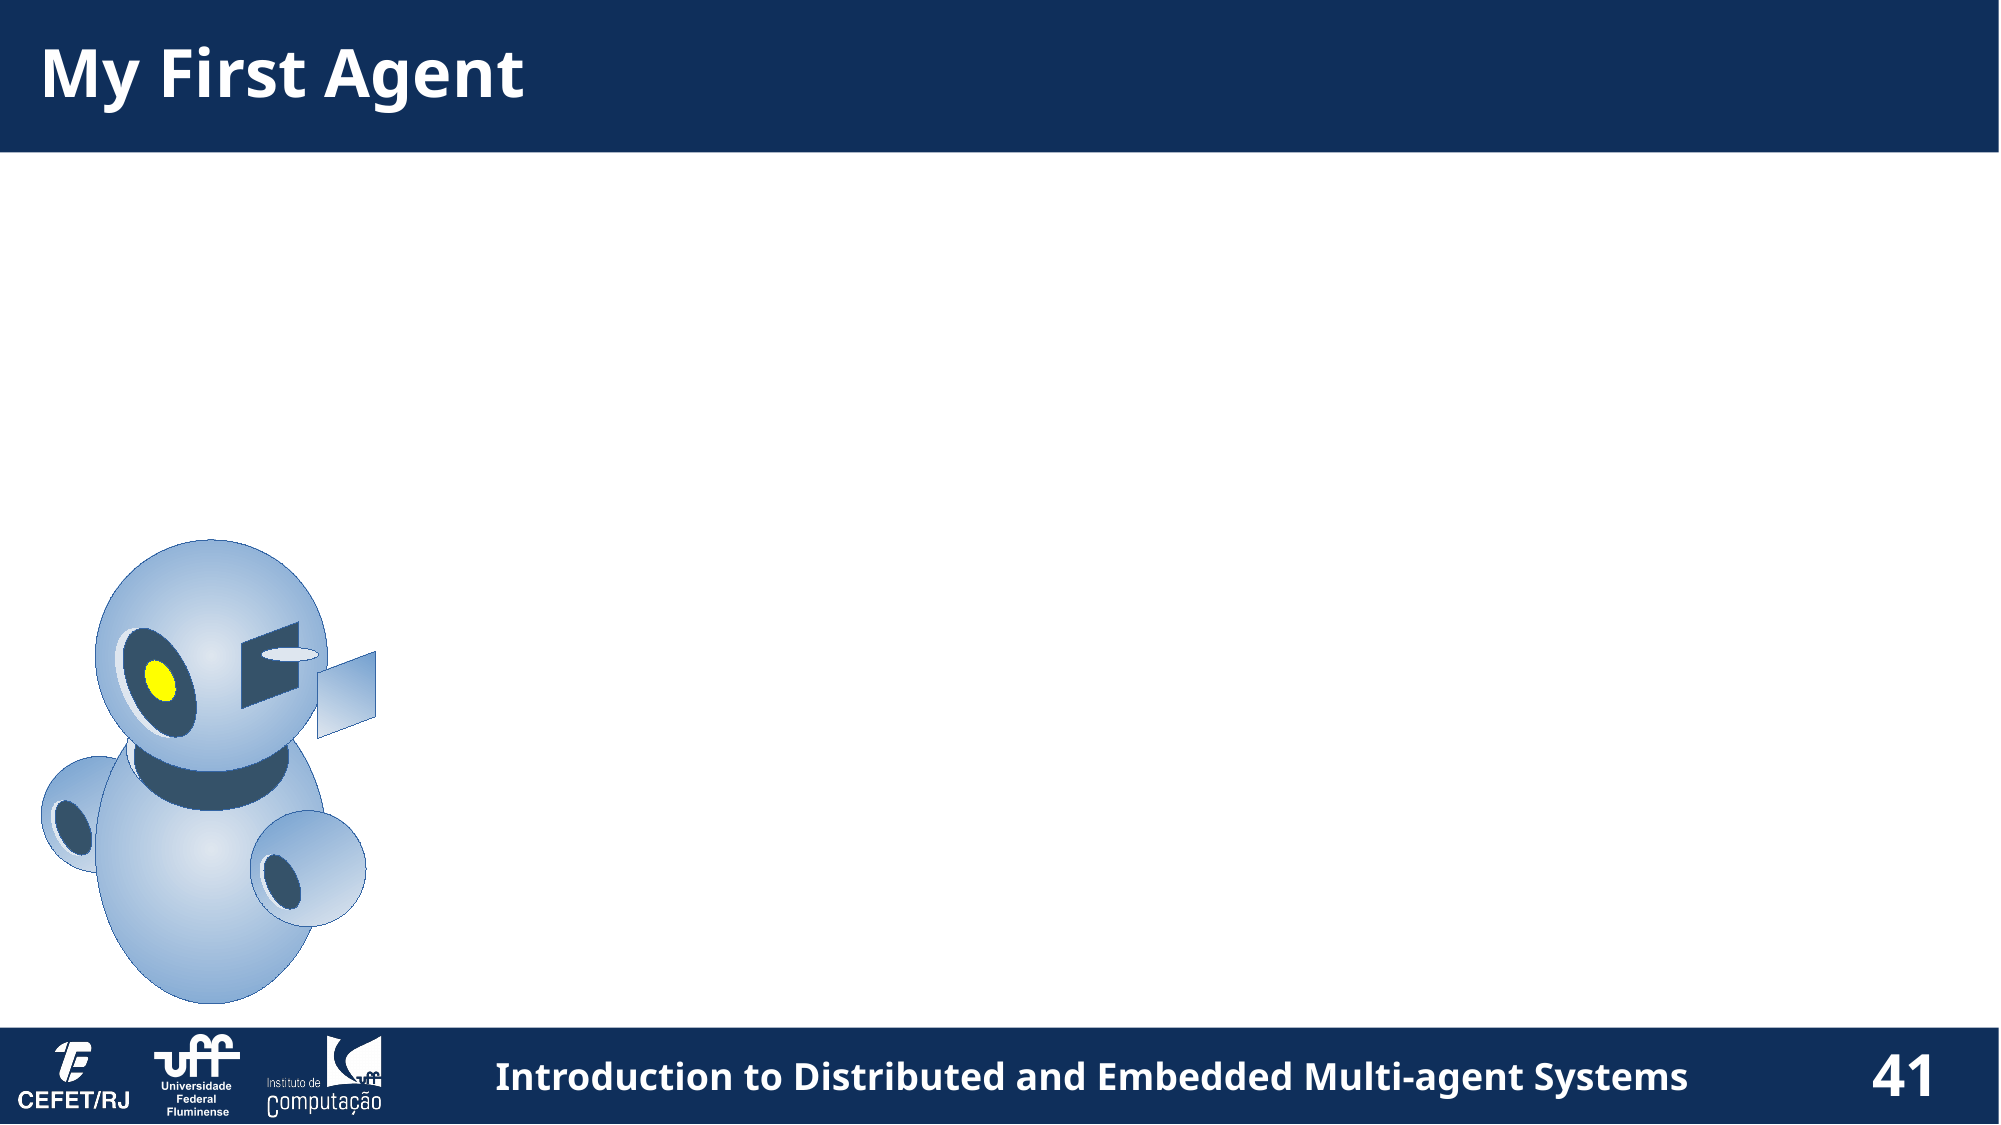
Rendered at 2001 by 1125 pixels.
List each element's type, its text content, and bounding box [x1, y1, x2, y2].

text_box [41, 539, 376, 1004]
picture [265, 1033, 383, 1118]
picture [153, 1033, 241, 1121]
picture [18, 1021, 129, 1125]
text_box My First Agent [25, 23, 1999, 119]
